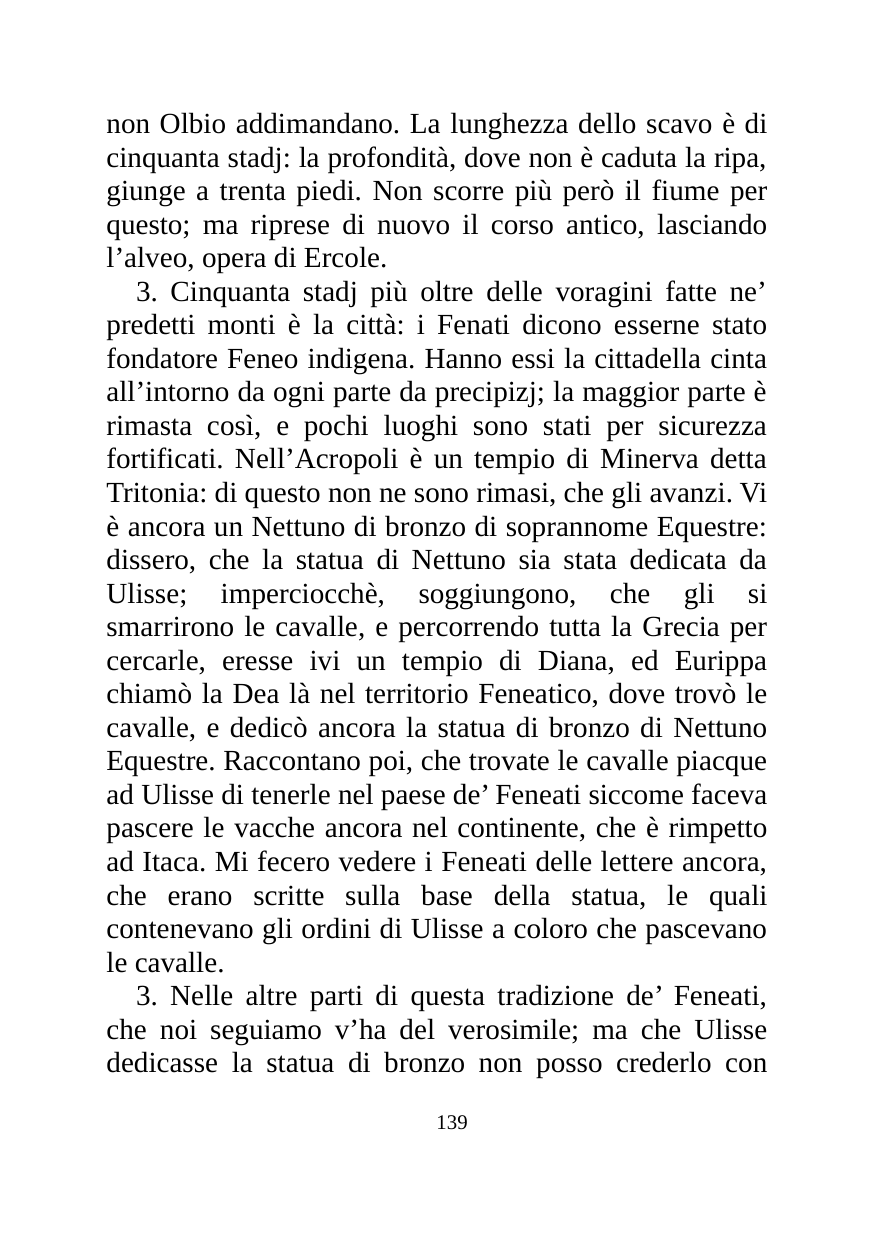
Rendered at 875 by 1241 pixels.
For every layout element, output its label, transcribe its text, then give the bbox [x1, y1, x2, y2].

text 3. Cinquanta stadj più oltre delle voragini fatte ne’ predetti monti è la città: i Fenati dicono esserne stato fondatore Feneo indigena. Hanno essi la cittadella cinta all’intorno da ogni parte da precipizj; la maggior parte è rimasta così, e pochi luoghi sono stati per sicurezza fortificati. Nell’Acropoli è un tempio di Minerva detta Tritonia: di questo non ne sono rimasi, che gli avanzi. Vi è ancora un Nettuno di bronzo di soprannome Equestre: dissero, che la statua di Nettuno sia stata dedicata da Ulisse; imperciocchè, soggiungono, che gli si smarrirono le cavalle, e percorrendo tutta la Grecia per cercarle, eresse ivi un tempio di Diana, ed Eurippa chiamò la Dea là nel territorio Feneatico, dove trovò le cavalle, e dedicò ancora la statua di bronzo di Nettuno Equestre. Raccontano poi, che trovate le cavalle piacque ad Ulisse di tenerle nel paese de’ Feneati siccome faceva pascere le vacche ancora nel continente, che è rimpetto ad Itaca. Mi fecero vedere i Feneati delle lettere ancora, che erano scritte sulla base della statua, le quali contenevano gli ordini di Ulisse a coloro che pascevano le cavalle. [106, 274, 768, 978]
text 3. Nelle altre parti di questa tradizione de’ Feneati, che noi seguiamo v’ha del verosimile; ma che Ulisse dedicasse la statua di bronzo non posso crederlo con [106, 978, 768, 1079]
text non Olbio addimandano. La lunghezza dello scavo è di cinquanta stadj: la profondità, dove non è caduta la ripa, giunge a trenta piedi. Non scorre più però il fiume per questo; ma riprese di nuovo il corso antico, lasciando l’alveo, opera di Ercole. [106, 106, 768, 274]
